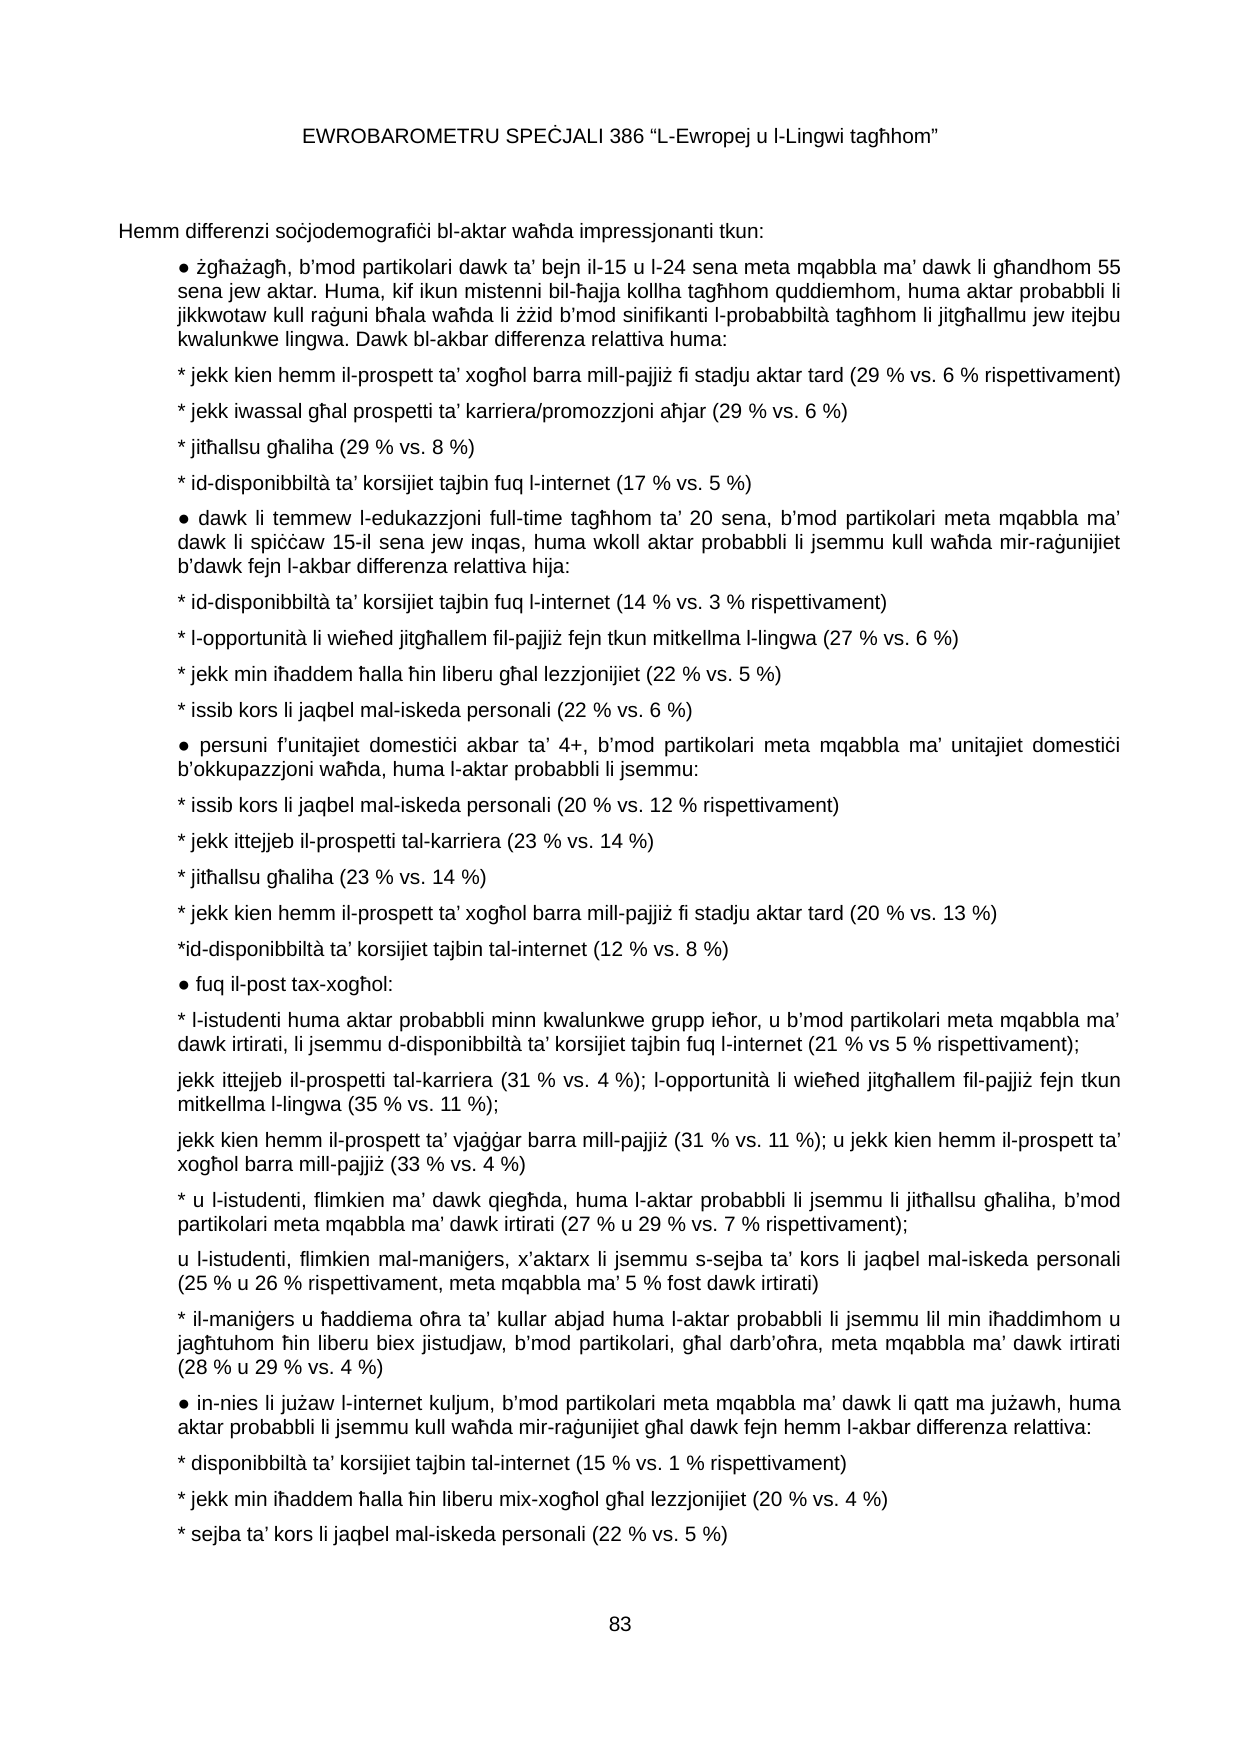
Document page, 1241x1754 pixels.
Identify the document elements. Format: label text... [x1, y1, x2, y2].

text *id-disponibbiltà ta’ korsijiet tajbin tal-internet (12 % vs. 8 %) [177, 936, 1122, 960]
text jekk kien hemm il-prospett ta’ vjaġġar barra mill-pajjiż (31 % vs. 11 %); u jekk kien hemm il-prospett ta’ xogħol barra mill-pajjiż (33 % vs. 4 %) [177, 1128, 1122, 1176]
text * jekk iwassal għal prospetti ta’ karriera/promozzjoni aħjar (29 % vs. 6 %) [177, 399, 1122, 423]
text ● in-nies li jużaw l-internet kuljum, b’mod partikolari meta mqabbla ma’ dawk li qatt ma jużawh, huma aktar probabbli li jsemmu kull waħda mir-raġunijiet għal dawk fejn hemm l-akbar differenza relattiva: [177, 1391, 1122, 1439]
text * jitħallsu għaliha (29 % vs. 8 %) [177, 434, 1122, 458]
text jekk ittejjeb il-prospetti tal-karriera (31 % vs. 4 %); l-opportunità li wieħed jitgħallem fil-pajjiż fejn tkun mitkellma l-lingwa (35 % vs. 11 %); [177, 1068, 1122, 1116]
text * id-disponibbiltà ta’ korsijiet tajbin fuq l-internet (14 % vs. 3 % rispettivament) [177, 590, 1122, 614]
text * sejba ta’ kors li jaqbel mal-iskeda personali (22 % vs. 5 %) [177, 1522, 1122, 1546]
text * jekk min iħaddem ħalla ħin liberu għal lezzjonijiet (22 % vs. 5 %) [177, 662, 1122, 686]
text * l-opportunità li wieħed jitgħallem fil-pajjiż fejn tkun mitkellma l-lingwa (27 % vs. 6 %) [177, 626, 1122, 650]
text ● persuni f’unitajiet domestiċi akbar ta’ 4+, b’mod partikolari meta mqabbla ma’ unitajiet domestiċi b’okkupazzjoni waħda, huma l-aktar probabbli li jsemmu: [177, 733, 1122, 781]
text * issib kors li jaqbel mal-iskeda personali (20 % vs. 12 % rispettivament) [177, 793, 1122, 817]
text * u l-istudenti, flimkien ma’ dawk qiegħda, huma l-aktar probabbli li jsemmu li jitħallsu għaliha, b’mod partikolari meta mqabbla ma’ dawk irtirati (27 % u 29 % vs. 7 % rispettivament); [177, 1187, 1122, 1235]
text * jekk kien hemm il-prospett ta’ xogħol barra mill-pajjiż fi stadju aktar tard (29 % vs. 6 % rispettivament) [177, 363, 1122, 387]
text * jitħallsu għaliha (23 % vs. 14 %) [177, 865, 1122, 889]
text * disponibbiltà ta’ korsijiet tajbin tal-internet (15 % vs. 1 % rispettivament) [177, 1451, 1122, 1474]
text * jekk kien hemm il-prospett ta’ xogħol barra mill-pajjiż fi stadju aktar tard (20 % vs. 13 %) [177, 901, 1122, 924]
text * id-disponibbiltà ta’ korsijiet tajbin fuq l-internet (17 % vs. 5 %) [177, 470, 1122, 494]
text Hemm differenzi soċjodemografiċi bl-aktar waħda impressjonanti tkun: [118, 219, 1122, 243]
text ● dawk li temmew l-edukazzjoni full-time tagħhom ta’ 20 sena, b’mod partikolari meta mqabbla ma’ dawk li spiċċaw 15-il sena jew inqas, huma wkoll aktar probabbli li jsemmu kull waħda mir-raġunijiet b’dawk fejn l-akbar differenza relattiva hija: [177, 506, 1122, 578]
text * l-istudenti huma aktar probabbli minn kwalunkwe grupp ieħor, u b’mod partikolari meta mqabbla ma’ dawk irtirati, li jsemmu d-disponibbiltà ta’ korsijiet tajbin fuq l-internet (21 % vs 5 % rispettivament); [177, 1008, 1122, 1056]
text * jekk min iħaddem ħalla ħin liberu mix-xogħol għal lezzjonijiet (20 % vs. 4 %) [177, 1486, 1122, 1510]
text * issib kors li jaqbel mal-iskeda personali (22 % vs. 6 %) [177, 697, 1122, 721]
text ● fuq il-post tax-xogħol: [177, 972, 1122, 996]
text ● żgħażagħ, b’mod partikolari dawk ta’ bejn il-15 u l-24 sena meta mqabbla ma’ dawk li għandhom 55 sena jew aktar. Huma, kif ikun mistenni bil-ħajja kollha tagħhom quddiemhom, huma aktar probabbli li jikkwotaw kull raġuni bħala waħda li żżid b’mod sinifikanti l-probabbiltà tagħhom li jitgħallmu jew itejbu kwalunkwe lingwa. Dawk bl-akbar differenza relattiva huma: [177, 255, 1122, 351]
text u l-istudenti, flimkien mal-maniġers, x’aktarx li jsemmu s-sejba ta’ kors li jaqbel mal-iskeda personali (25 % u 26 % rispettivament, meta mqabbla ma’ 5 % fost dawk irtirati) [177, 1247, 1122, 1295]
text * il-maniġers u ħaddiema oħra ta’ kullar abjad huma l-aktar probabbli li jsemmu lil min iħaddimhom u jagħtuhom ħin liberu biex jistudjaw, b’mod partikolari, għal darb’oħra, meta mqabbla ma’ dawk irtirati (28 % u 29 % vs. 4 %) [177, 1307, 1122, 1379]
text * jekk ittejjeb il-prospetti tal-karriera (23 % vs. 14 %) [177, 829, 1122, 853]
